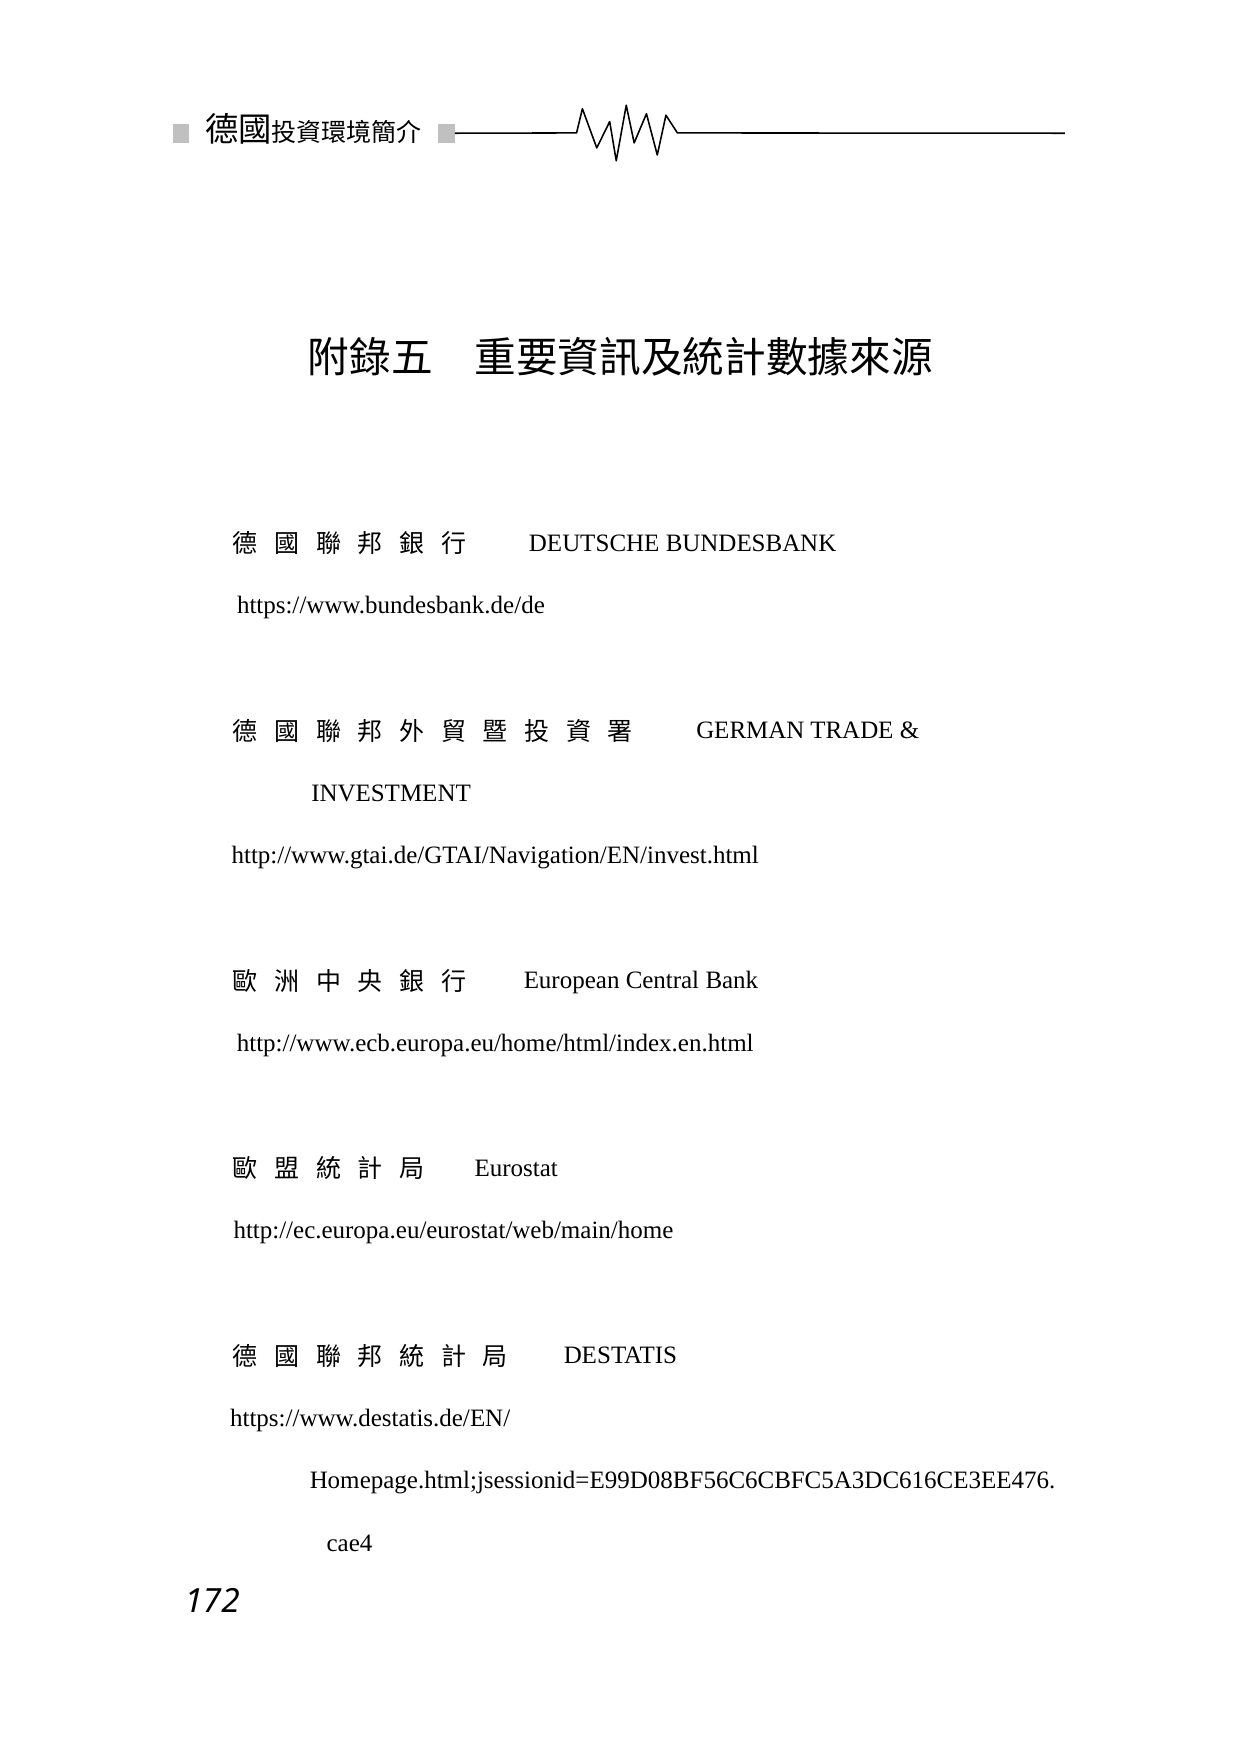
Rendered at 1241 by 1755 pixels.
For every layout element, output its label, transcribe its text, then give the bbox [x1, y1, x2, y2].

text 歐洲中央銀行 European Central Bank [207, 938, 1058, 1000]
text 歐盟統計局 Eurostat [207, 1125, 1058, 1188]
text 附錄五 重要資訊及統計數據來源 [183, 313, 1058, 375]
text http://www.gtai.de/GTAI/Navigation/EN/invest.html [207, 813, 1058, 875]
text https://www.bundesbank.de/de [207, 563, 1058, 625]
text 德國聯邦外貿暨投資署 GERMAN TRADE & INVESTMENT [207, 688, 1058, 813]
text https://www.destatis.de/EN/Homepage.html;jsessionid=E99D08BF56C6CBFC5A3DC616CE3EE476.cae4 [207, 1375, 1058, 1563]
text http://ec.europa.eu/eurostat/web/main/home [207, 1188, 1058, 1250]
text http://www.ecb.europa.eu/home/html/index.en.html [207, 1000, 1058, 1063]
text 德國聯邦銀行 DEUTSCHE BUNDESBANK [207, 500, 1058, 563]
text 德國聯邦統計局 DESTATIS [207, 1313, 1058, 1375]
